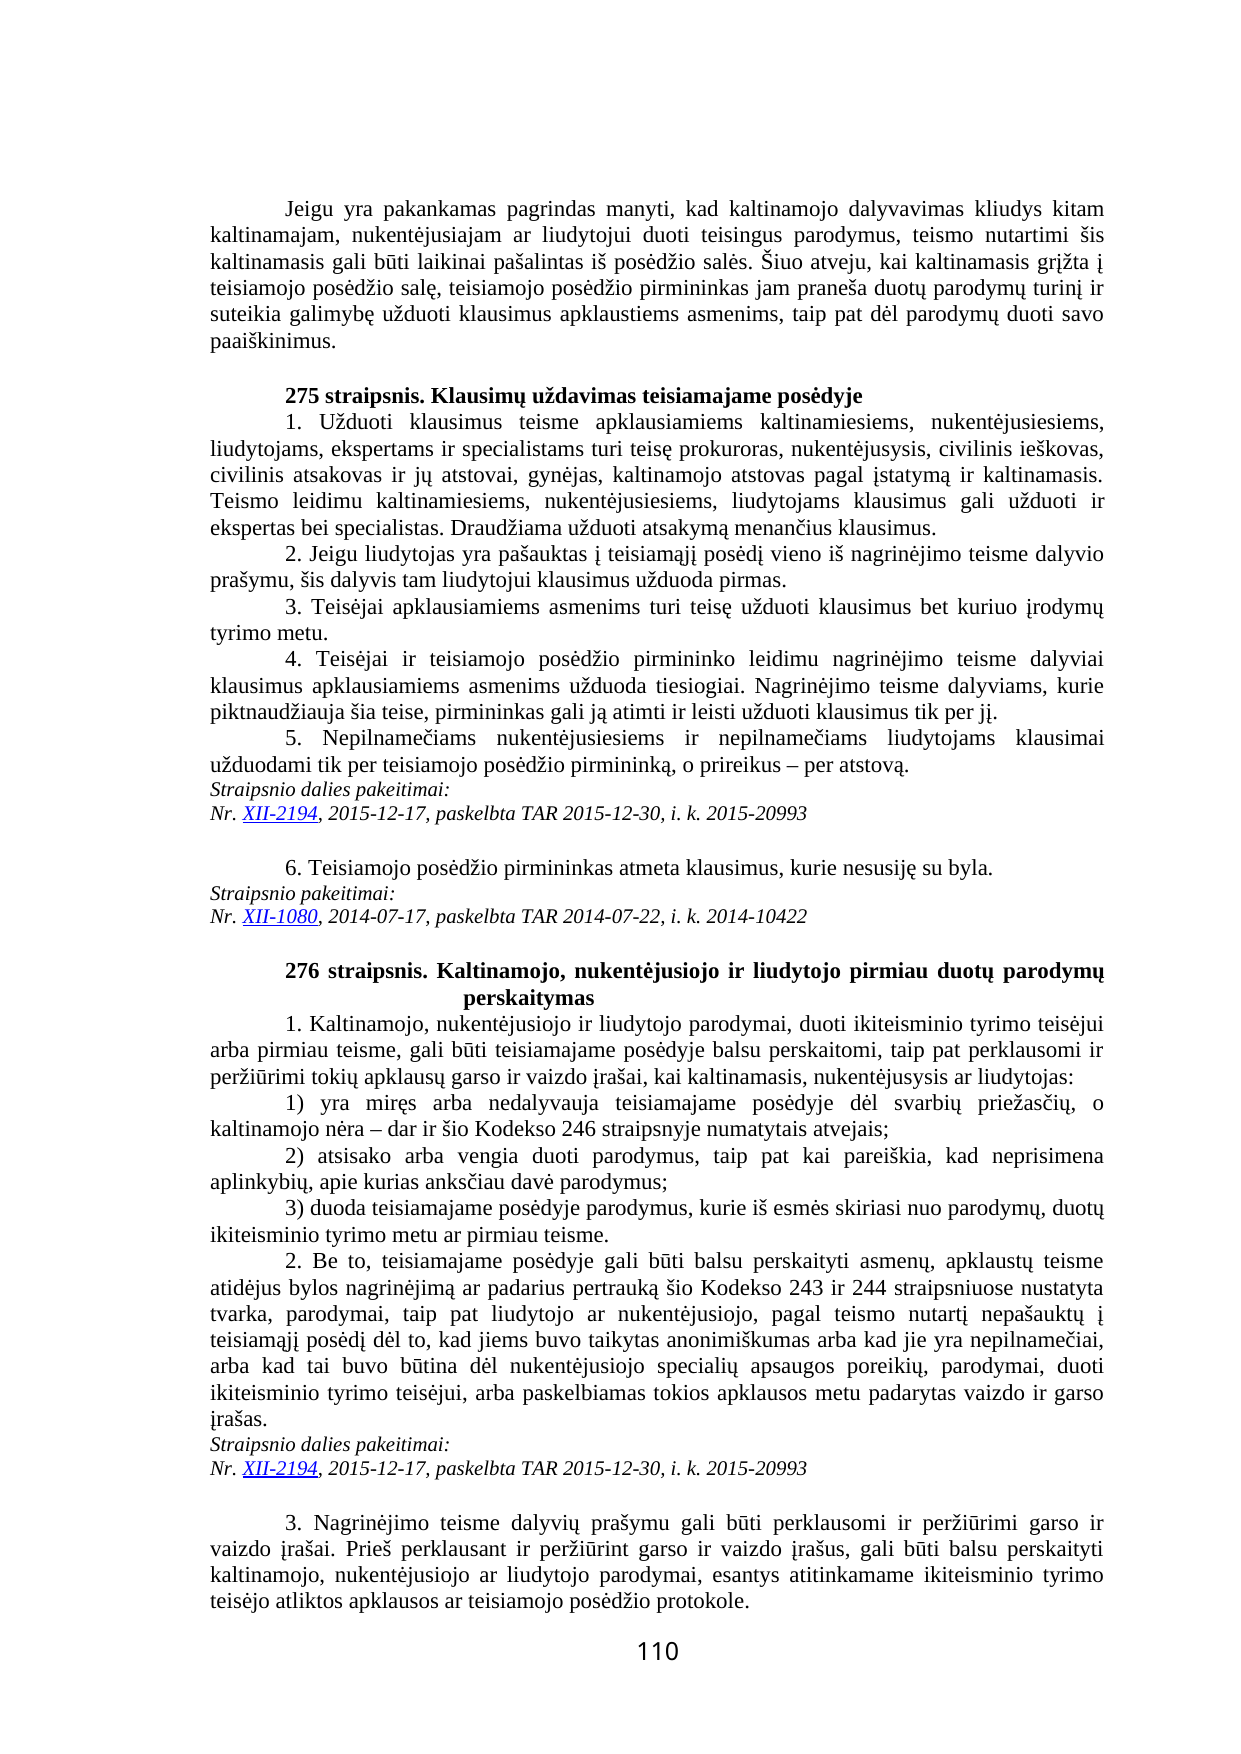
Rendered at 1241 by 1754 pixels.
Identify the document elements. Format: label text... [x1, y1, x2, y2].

text 2. Jeigu liudytojas yra pašauktas į teisiamąjį posėdį vieno iš nagrinėjimo teisme dalyvio prašymu, šis dalyvis tam liudytojui klausimus užduoda pirmas. [210, 540, 1106, 593]
text Nr. XII-2194, 2015-12-17, paskelbta TAR 2015-12-30, i. k. 2015-20993 [210, 801, 1106, 825]
text 2) atsisako arba vengia duoti parodymus, taip pat kai pareiškia, kad neprisimena aplinkybių, apie kurias anksčiau davė parodymus; [210, 1142, 1106, 1194]
text 1. Užduoti klausimus teisme apklausiamiems kaltinamiesiems, nukentėjusiesiems, liudytojams, ekspertams ir specialistams turi teisę prokuroras, nukentėjusysis, civilinis ieškovas, civilinis atsakovas ir jų atstovai, gynėjas, kaltinamojo atstovas pagal įstatymą ir kaltinamasis. Teismo leidimu kaltinamiesiems, nukentėjusiesiems, liudytojams klausimus gali užduoti ir ekspertas bei specialistas. Draudžiama užduoti atsakymą menančius klausimus. [210, 408, 1106, 540]
text 4. Teisėjai ir teisiamojo posėdžio pirmininko leidimu nagrinėjimo teisme dalyviai klausimus apklausiamiems asmenims užduoda tiesiogiai. Nagrinėjimo teisme dalyviams, kurie piktnaudžiauja šia teise, pirmininkas gali ją atimti ir leisti užduoti klausimus tik per jį. [210, 645, 1106, 724]
text 5. Nepilnamečiams nukentėjusiesiems ir nepilnamečiams liudytojams klausimai užduodami tik per teisiamojo posėdžio pirmininką, o prireikus – per atstovą. [210, 724, 1106, 777]
text 2. Be to, teisiamajame posėdyje gali būti balsu perskaityti asmenų, apklaustų teisme atidėjus bylos nagrinėjimą ar padarius pertrauką šio Kodekso 243 ir 244 straipsniuose nustatyta tvarka, parodymai, taip pat liudytojo ar nukentėjusiojo, pagal teismo nutartį nepašauktų į teisiamąjį posėdį dėl to, kad jiems buvo taikytas anonimiškumas arba kad jie yra nepilnamečiai, arba kad tai buvo būtina dėl nukentėjusiojo specialių apsaugos poreikių, parodymai, duoti ikiteisminio tyrimo teisėjui, arba paskelbiamas tokios apklausos metu padarytas vaizdo ir garso įrašas. [210, 1247, 1106, 1432]
text Straipsnio dalies pakeitimai: [210, 777, 1106, 801]
text Straipsnio pakeitimai: [210, 880, 1106, 904]
text 3. Teisėjai apklausiamiems asmenims turi teisę užduoti klausimus bet kuriuo įrodymų tyrimo metu. [210, 593, 1106, 645]
text 3. Nagrinėjimo teisme dalyvių prašymu gali būti perklausomi ir peržiūrimi garso ir vaizdo įrašai. Prieš perklausant ir peržiūrint garso ir vaizdo įrašus, gali būti balsu perskaityti kaltinamojo, nukentėjusiojo ar liudytojo parodymai, esantys atitinkamame ikiteisminio tyrimo teisėjo atliktos apklausos ar teisiamojo posėdžio protokole. [210, 1508, 1106, 1614]
text Jeigu yra pakankamas pagrindas manyti, kad kaltinamojo dalyvavimas kliudys kitam kaltinamajam, nukentėjusiajam ar liudytojui duoti teisingus parodymus, teismo nutartimi šis kaltinamasis gali būti laikinai pašalintas iš posėdžio salės. Šiuo atveju, kai kaltinamasis grįžta į teisiamojo posėdžio salę, teisiamojo posėdžio pirmininkas jam praneša duotų parodymų turinį ir suteikia galimybę užduoti klausimus apklaustiems asmenims, taip pat dėl parodymų duoti savo paaiškinimus. [210, 195, 1106, 353]
text 1. Kaltinamojo, nukentėjusiojo ir liudytojo parodymai, duoti ikiteisminio tyrimo teisėjui arba pirmiau teisme, gali būti teisiamajame posėdyje balsu perskaitomi, taip pat perklausomi ir peržiūrimi tokių apklausų garso ir vaizdo įrašai, kai kaltinamasis, nukentėjusysis ar liudytojas: [210, 1010, 1106, 1089]
text 6. Teisiamojo posėdžio pirmininkas atmeta klausimus, kurie nesusiję su byla. [210, 854, 1106, 880]
text Nr. XII-1080, 2014-07-17, paskelbta TAR 2014-07-22, i. k. 2014-10422 [210, 904, 1106, 928]
text 275 straipsnis. Klausimų uždavimas teisiamajame posėdyje [210, 382, 1106, 408]
text Straipsnio dalies pakeitimai: [210, 1432, 1106, 1456]
text 1) yra miręs arba nedalyvauja teisiamajame posėdyje dėl svarbių priežasčių, o kaltinamojo nėra – dar ir šio Kodekso 246 straipsnyje numatytais atvejais; [210, 1089, 1106, 1142]
text 276 straipsnis. Kaltinamojo, nukentėjusiojo ir liudytojo pirmiau duotų parodymų perskaitymas [285, 957, 1106, 1010]
text 3) duoda teisiamajame posėdyje parodymus, kurie iš esmės skiriasi nuo parodymų, duotų ikiteisminio tyrimo metu ar pirmiau teisme. [210, 1194, 1106, 1247]
text Nr. XII-2194, 2015-12-17, paskelbta TAR 2015-12-30, i. k. 2015-20993 [210, 1456, 1106, 1480]
